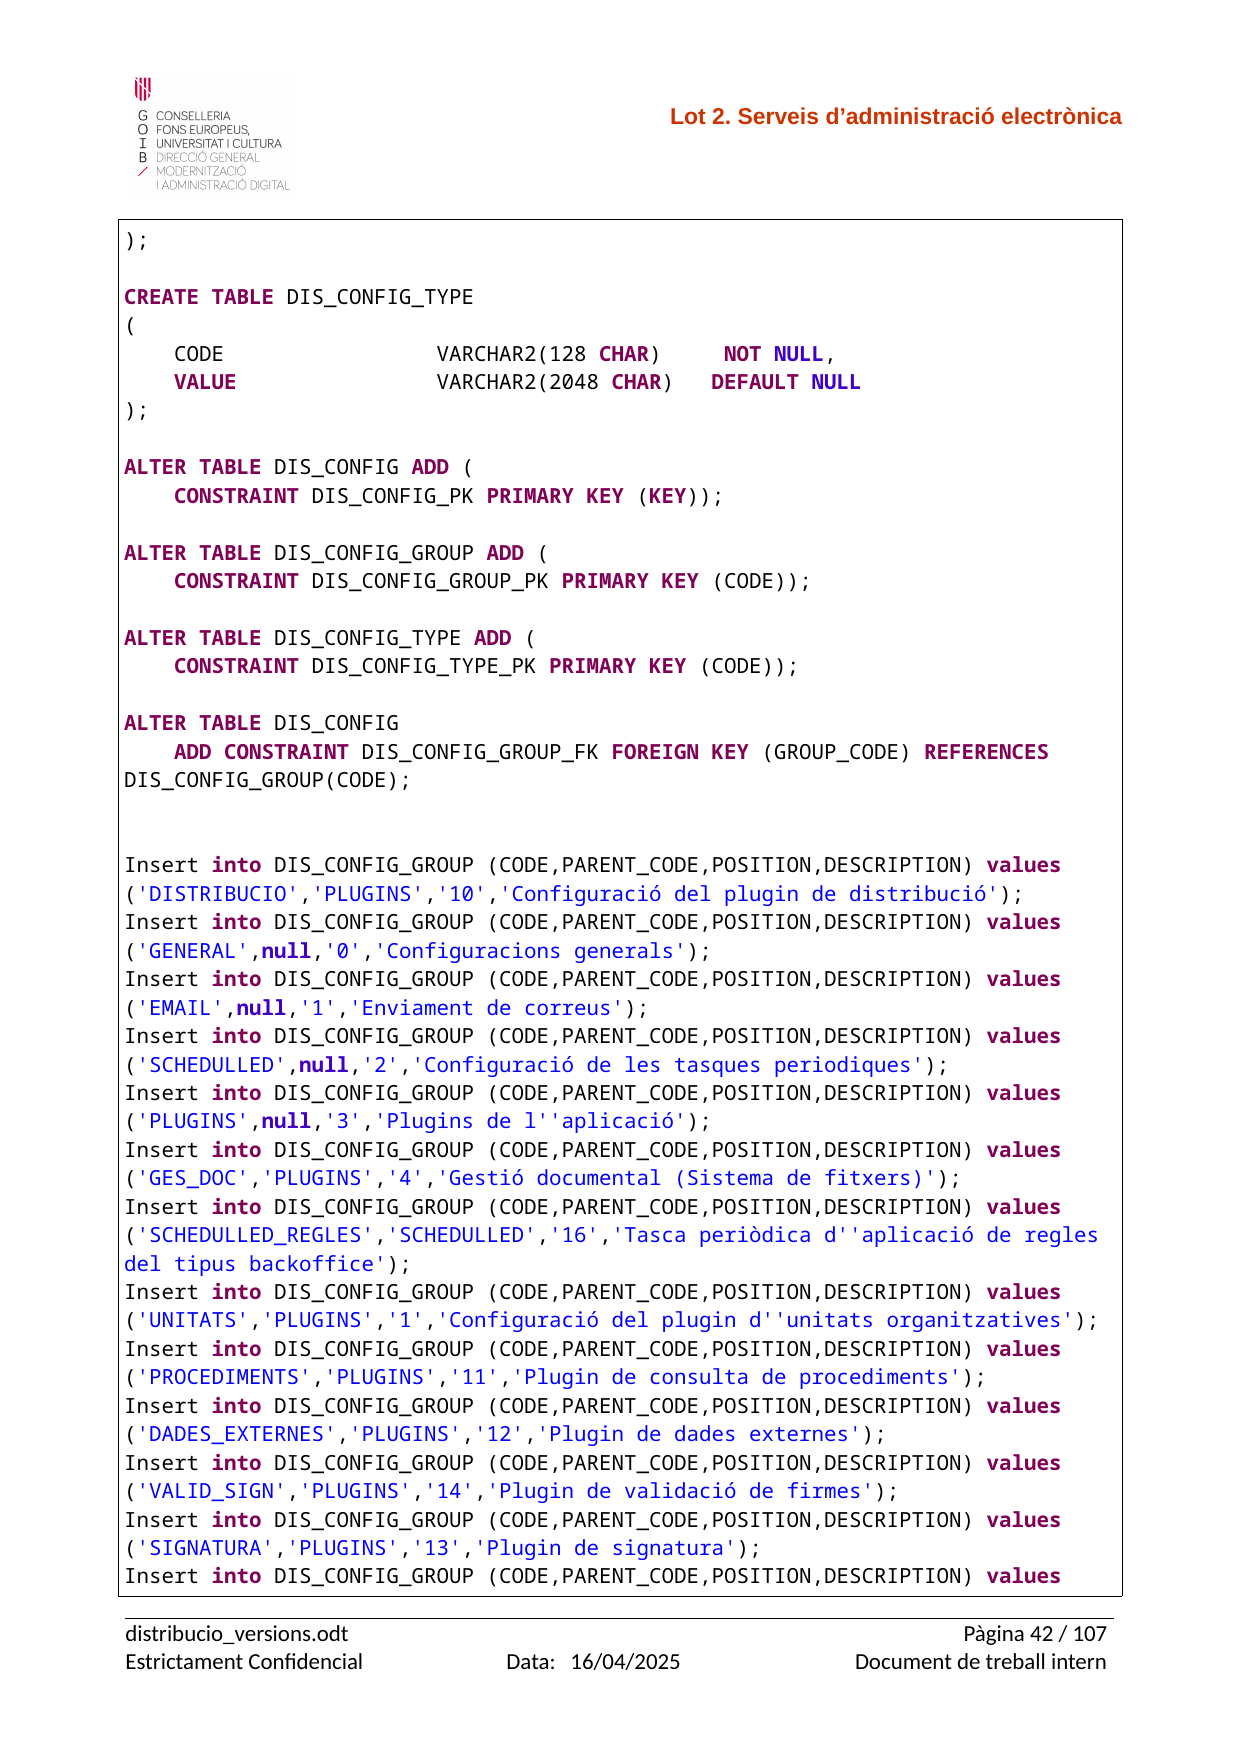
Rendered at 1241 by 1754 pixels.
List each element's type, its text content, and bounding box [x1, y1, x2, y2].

table_header ); CREATE TABLE DIS_CONFIG_TYPE ( CODE VARCHAR2(128 CHAR) NOT NULL, VALUE VARCHAR2(2048 CHAR) DEFAULT NULL ); ALTER TABLE DIS_CONFIG ADD ( CONSTRAINT DIS_CONFIG_PK PRIMARY KEY (KEY)); ALTER TABLE DIS_CONFIG_GROUP ADD ( CONSTRAINT DIS_CONFIG_GROUP_PK PRIMARY KEY (CODE)); ALTER TABLE DIS_CONFIG_TYPE ADD ( CONSTRAINT DIS_CONFIG_TYPE_PK PRIMARY KEY (CODE)); ALTER TABLE DIS_CONFIG ADD CONSTRAINT DIS_CONFIG_GROUP_FK FOREIGN KEY (GROUP_CODE) REFERENCES DIS_CONFIG_GROUP(CODE); Insert into DIS_CONFIG_GROUP (CODE,PARENT_CODE,POSITION,DESCRIPTION) values ('DISTRIBUCIO','PLUGINS','10','Configuració del plugin de distribució'); Insert into DIS_CONFIG_GROUP (CODE,PARENT_CODE,POSITION,DESCRIPTION) values ('GENERAL',null,'0','Configuracions generals'); Insert into DIS_CONFIG_GROUP (CODE,PARENT_CODE,POSITION,DESCRIPTION) values ('EMAIL',null,'1','Enviament de correus'); Insert into DIS_CONFIG_GROUP (CODE,PARENT_CODE,POSITION,DESCRIPTION) values ('SCHEDULLED',null,'2','Configuració de les tasques periodiques'); Insert into DIS_CONFIG_GROUP (CODE,PARENT_CODE,POSITION,DESCRIPTION) values ('PLUGINS',null,'3','Plugins de l''aplicació'); Insert into DIS_CONFIG_GROUP (CODE,PARENT_CODE,POSITION,DESCRIPTION) values ('GES_DOC','PLUGINS','4','Gestió documental (Sistema de fitxers)'); Insert into DIS_CONFIG_GROUP (CODE,PARENT_CODE,POSITION,DESCRIPTION) values ('SCHEDULLED_REGLES','SCHEDULLED','16','Tasca periòdica d''aplicació de regles del tipus backoffice'); Insert into DIS_CONFIG_GROUP (CODE,PARENT_CODE,POSITION,DESCRIPTION) values ('UNITATS','PLUGINS','1','Configuració del plugin d''unitats organitzatives'); Insert into DIS_CONFIG_GROUP (CODE,PARENT_CODE,POSITION,DESCRIPTION) values ('PROCEDIMENTS','PLUGINS','11','Plugin de consulta de procediments'); Insert into DIS_CONFIG_GROUP (CODE,PARENT_CODE,POSITION,DESCRIPTION) values ('DADES_EXTERNES','PLUGINS','12','Plugin de dades externes'); Insert into DIS_CONFIG_GROUP (CODE,PARENT_CODE,POSITION,DESCRIPTION) values ('VALID_SIGN','PLUGINS','14','Plugin de validació de firmes'); Insert into DIS_CONFIG_GROUP (CODE,PARENT_CODE,POSITION,DESCRIPTION) values ('SIGNATURA','PLUGINS','13','Plugin de signatura'); Insert into DIS_CONFIG_GROUP (CODE,PARENT_CODE,POSITION,DESCRIPTION) values [119, 220, 1122, 1596]
picture [126, 70, 299, 197]
